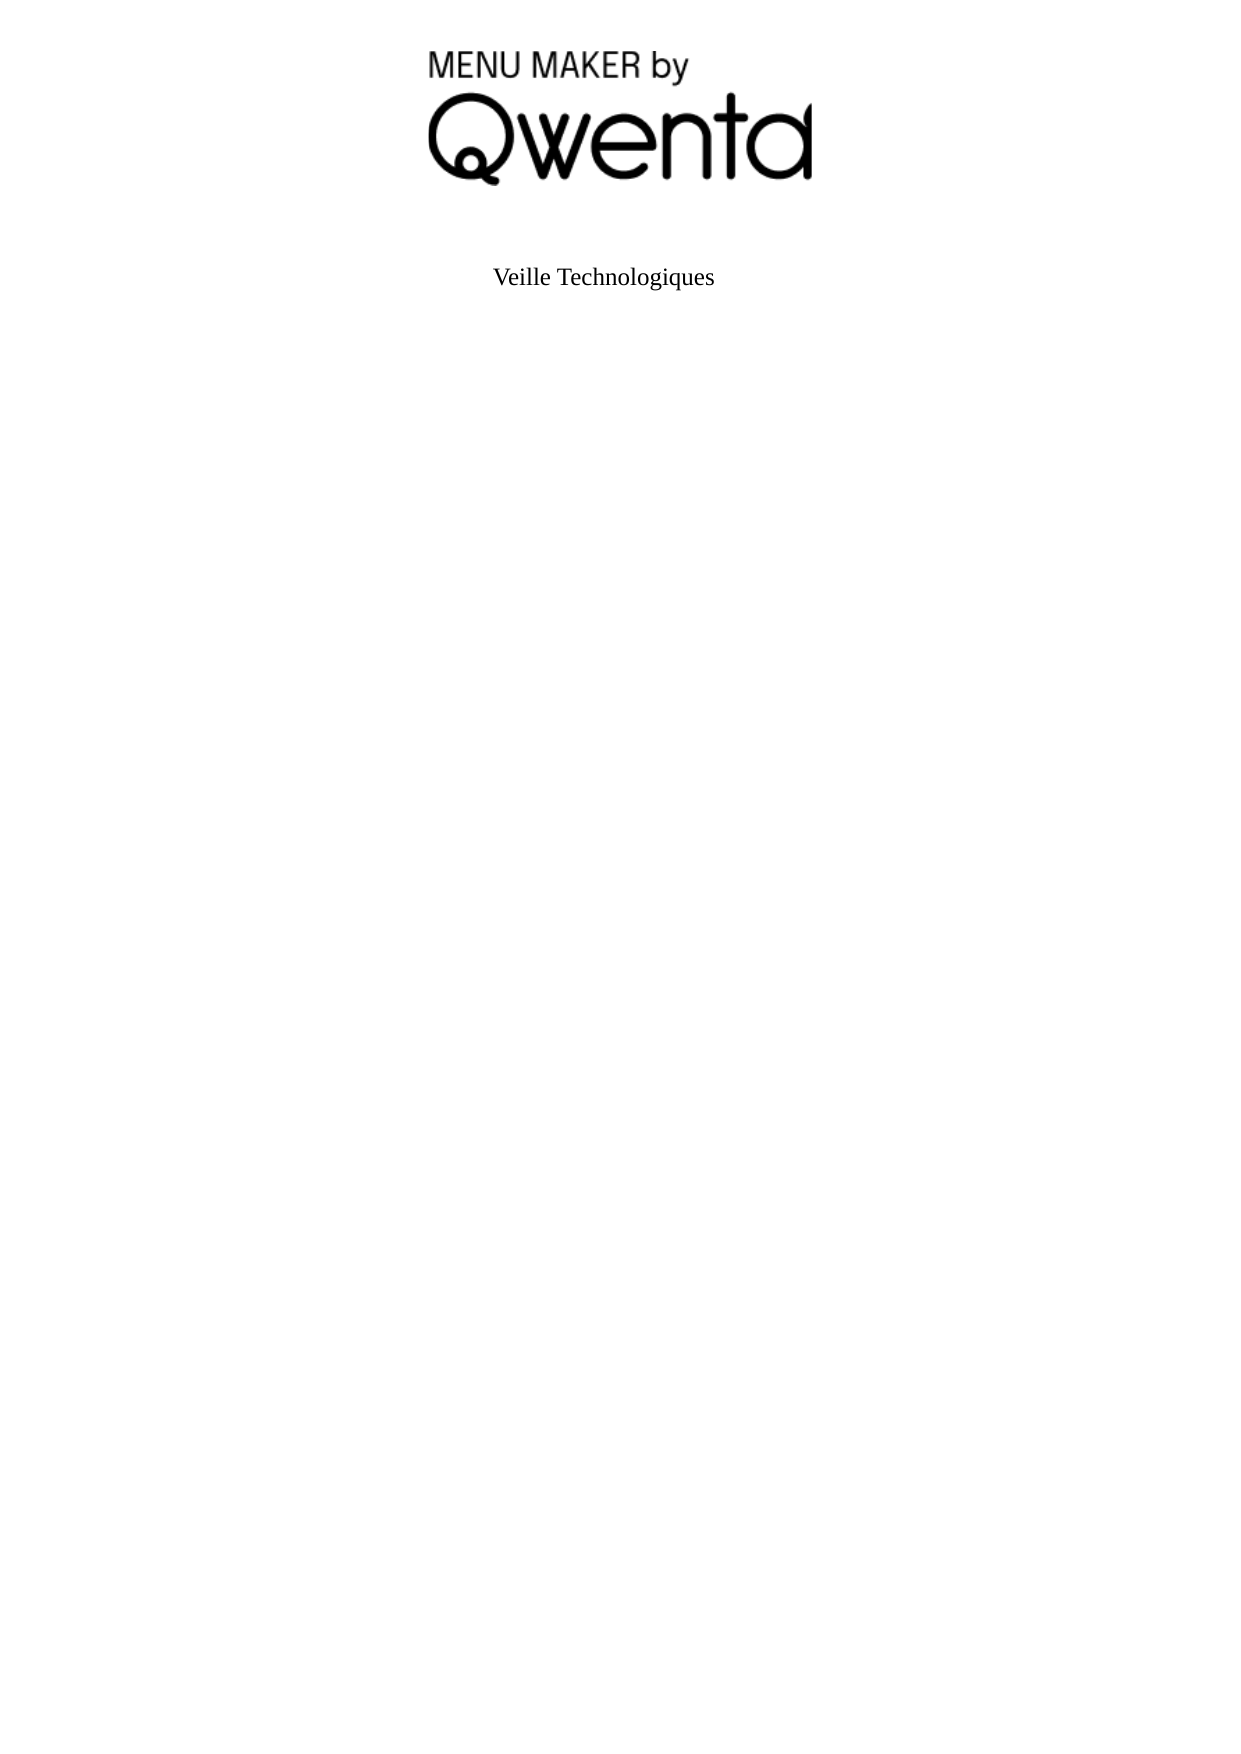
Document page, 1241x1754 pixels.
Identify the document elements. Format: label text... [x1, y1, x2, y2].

text Veille Technologiques [118, 262, 1122, 291]
picture [428, 51, 812, 186]
